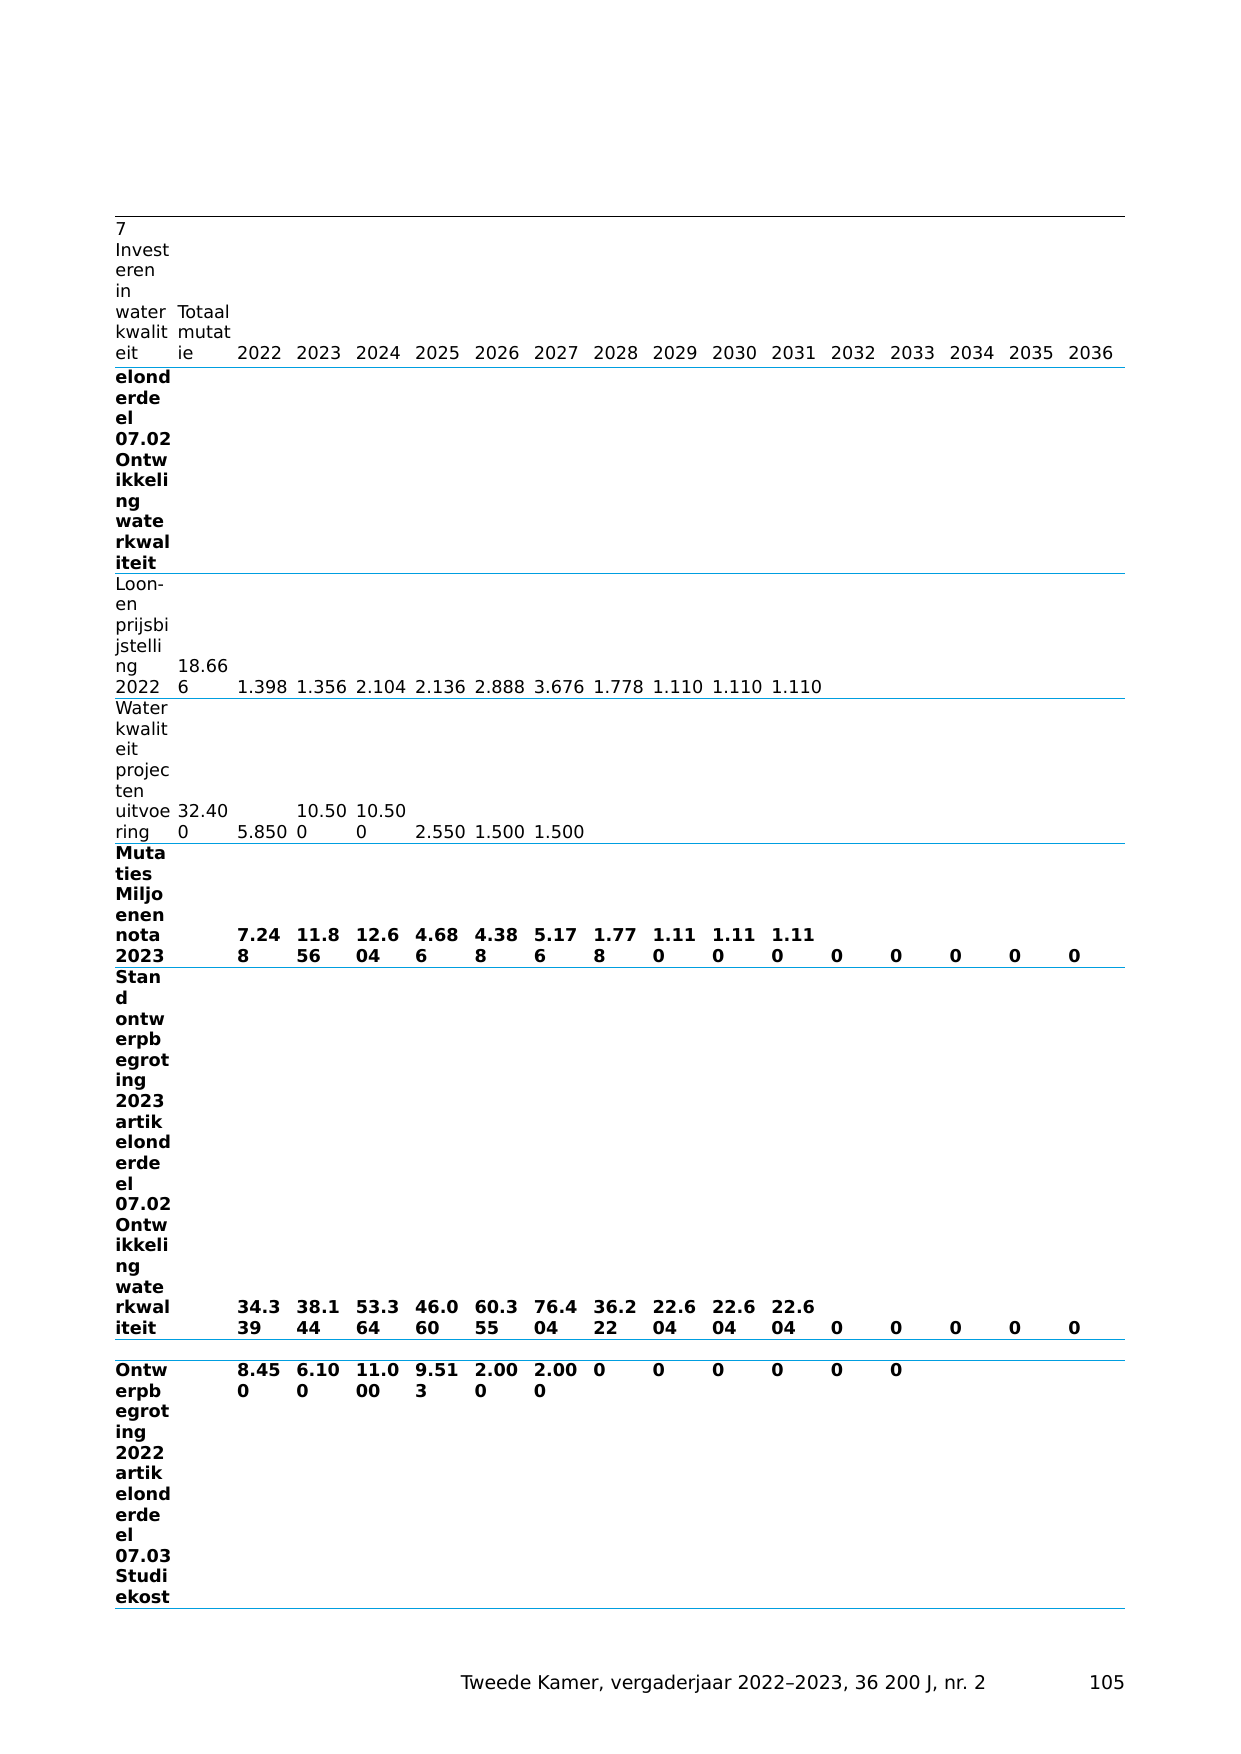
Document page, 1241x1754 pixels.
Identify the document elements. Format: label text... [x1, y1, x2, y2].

table_cell 1.110 [650, 844, 709, 967]
table_cell [1006, 574, 1065, 697]
table_cell 4.388 [471, 844, 531, 967]
table_cell 5.176 [531, 844, 590, 967]
table_cell 1.110 [768, 574, 828, 697]
table_cell 2.888 [471, 574, 531, 697]
table_cell [115, 1340, 174, 1359]
table_cell 34.339 [234, 968, 293, 1338]
table_cell 0 [828, 1361, 887, 1608]
table_cell 0 [709, 1361, 768, 1608]
table_cell 1.110 [650, 574, 709, 697]
table_cell [650, 1340, 709, 1359]
table_cell 5.850 [234, 699, 293, 842]
table_cell 22.604 [709, 968, 768, 1338]
table_cell [293, 1340, 353, 1359]
table_cell 10.500 [353, 699, 412, 842]
table_cell 12.604 [353, 844, 412, 967]
table_cell 0 [828, 844, 887, 967]
table_cell 2.136 [412, 574, 471, 697]
table_cell [709, 368, 768, 573]
table_cell [1065, 1361, 1125, 1608]
table_cell 60.355 [471, 968, 531, 1338]
table_cell [353, 368, 412, 573]
table_cell 0 [887, 1361, 946, 1608]
table_cell [828, 699, 887, 842]
table_cell 0 [1006, 968, 1065, 1338]
table_cell 2029 [650, 217, 709, 366]
table_cell 11.000 [353, 1361, 412, 1608]
table_cell Waterkwaliteit projecten uitvoering [115, 699, 174, 842]
table_cell Mutaties Miljoenennota 2023 [115, 844, 174, 967]
table_cell [709, 699, 768, 842]
table_cell 2.000 [471, 1361, 531, 1608]
table_cell 32.400 [175, 699, 234, 842]
table_cell 2033 [887, 217, 946, 366]
table_cell 11.856 [293, 844, 353, 967]
table_cell [887, 1340, 946, 1359]
table_cell [471, 1340, 531, 1359]
table_cell 1.500 [531, 699, 590, 842]
table_cell [768, 368, 828, 573]
table_cell [650, 699, 709, 842]
table_cell 2023 [293, 217, 353, 366]
table_cell 0 [946, 844, 1006, 967]
table_cell 8.450 [234, 1361, 293, 1608]
table_cell [887, 574, 946, 697]
table_cell 6.100 [293, 1361, 353, 1608]
table_cell Ontwerpbegroting 2022 artikelonderdeel 07.03 Studiekost [115, 1361, 174, 1608]
table_cell 22.604 [768, 968, 828, 1338]
table_cell [234, 368, 293, 573]
table_cell [412, 368, 471, 573]
table_cell 1.500 [471, 699, 531, 842]
table_cell [1006, 1361, 1065, 1608]
table_cell 0 [887, 844, 946, 967]
table_cell [709, 1340, 768, 1359]
table_cell [412, 1340, 471, 1359]
table_cell 0 [590, 1361, 649, 1608]
table_cell 2026 [471, 217, 531, 366]
table_cell 38.144 [293, 968, 353, 1338]
table_cell [590, 368, 649, 573]
table_cell 2036 [1065, 217, 1125, 366]
table_cell elonderdeel 07.02 Ontwikkeling waterkwaliteit [115, 368, 174, 573]
table_cell 7.248 [234, 844, 293, 967]
table_cell [768, 1340, 828, 1359]
table_cell 2.550 [412, 699, 471, 842]
table_cell 1.110 [768, 844, 828, 967]
table_cell [828, 368, 887, 573]
table_cell 2030 [709, 217, 768, 366]
table_cell [1065, 699, 1125, 842]
table_cell [946, 699, 1006, 842]
table_cell [828, 1340, 887, 1359]
table_cell 76.404 [531, 968, 590, 1338]
table_cell 1.110 [709, 574, 768, 697]
table_cell 2024 [353, 217, 412, 366]
table_cell 0 [1065, 968, 1125, 1338]
table_cell 53.364 [353, 968, 412, 1338]
table_cell 2032 [828, 217, 887, 366]
table_cell 7 Investeren in waterkwaliteit [115, 217, 174, 366]
table_cell 1.356 [293, 574, 353, 697]
table_cell [175, 1361, 234, 1608]
table_cell 1.778 [590, 844, 649, 967]
table_cell [1006, 1340, 1065, 1359]
table_cell 2022 [234, 217, 293, 366]
table_cell 1.110 [709, 844, 768, 967]
table_cell [946, 1340, 1006, 1359]
table_cell Stand ontwerpbegroting 2023 artikelonderdeel 07.02 Ontwikkeling waterkwaliteit [115, 968, 174, 1338]
table_cell [946, 1361, 1006, 1608]
table_cell 1.398 [234, 574, 293, 697]
table_cell [1065, 368, 1125, 573]
table_cell [590, 1340, 649, 1359]
table_cell 2035 [1006, 217, 1065, 366]
table_header Tabel 52 [115, 191, 1125, 216]
table_cell [531, 368, 590, 573]
table_cell 4.686 [412, 844, 471, 967]
table_cell 9.513 [412, 1361, 471, 1608]
table_cell 22.604 [650, 968, 709, 1338]
table_cell [590, 699, 649, 842]
table_cell [293, 368, 353, 573]
table_cell [1065, 574, 1125, 697]
table_cell [1006, 368, 1065, 573]
table_cell [531, 1340, 590, 1359]
table_cell [175, 844, 234, 967]
table_cell [234, 1340, 293, 1359]
table_cell [1006, 699, 1065, 842]
table_cell [768, 699, 828, 842]
table_cell [887, 699, 946, 842]
table_cell 36.222 [590, 968, 649, 1338]
table_cell [471, 368, 531, 573]
table_cell 3.676 [531, 574, 590, 697]
table_cell [946, 368, 1006, 573]
table_cell 2031 [768, 217, 828, 366]
table_cell 18.666 [175, 574, 234, 697]
table_cell 2.000 [531, 1361, 590, 1608]
table_cell 0 [946, 968, 1006, 1338]
table_cell Loon- en prijsbijstelling 2022 [115, 574, 174, 697]
table_cell 1.778 [590, 574, 649, 697]
table_cell [353, 1340, 412, 1359]
table_cell 0 [650, 1361, 709, 1608]
table_cell 46.060 [412, 968, 471, 1338]
table_cell 0 [1006, 844, 1065, 967]
table_cell 2025 [412, 217, 471, 366]
table_cell 2027 [531, 217, 590, 366]
table_cell 2034 [946, 217, 1006, 366]
table_cell [828, 574, 887, 697]
table_cell 0 [1065, 844, 1125, 967]
table_cell [175, 968, 234, 1338]
table_cell 0 [887, 968, 946, 1338]
table_cell Totaal mutatie [175, 217, 234, 366]
table_cell 0 [768, 1361, 828, 1608]
table_cell [175, 368, 234, 573]
table_cell 2028 [590, 217, 649, 366]
table_cell [175, 1340, 234, 1359]
table_cell 0 [828, 968, 887, 1338]
table_cell [650, 368, 709, 573]
table_cell [887, 368, 946, 573]
table_cell [1065, 1340, 1125, 1359]
table_cell 2.104 [353, 574, 412, 697]
table_cell 10.500 [293, 699, 353, 842]
table_cell [946, 574, 1006, 697]
